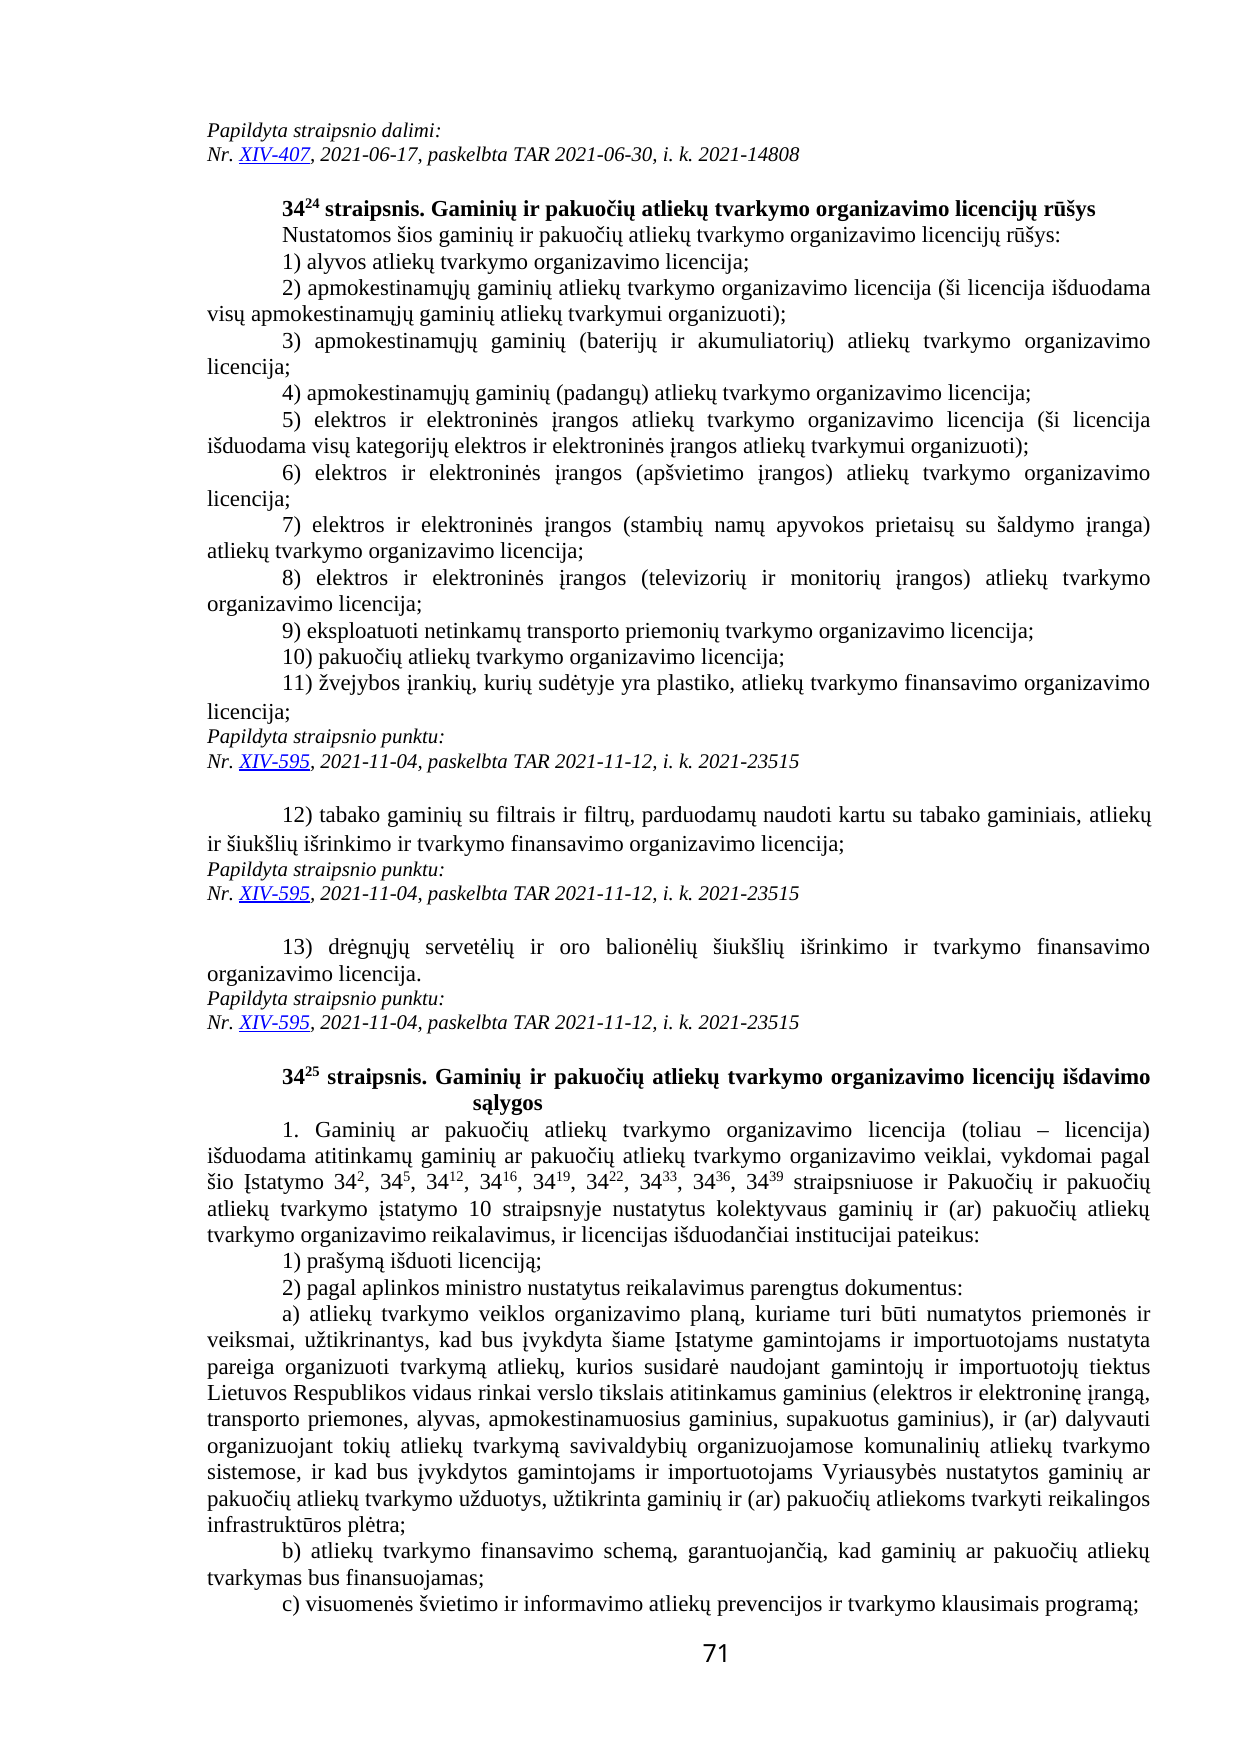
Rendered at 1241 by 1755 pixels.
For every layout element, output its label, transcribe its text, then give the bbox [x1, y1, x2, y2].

text Nr. XIV-595, 2021-11-04, paskelbta TAR 2021-11-12, i. k. 2021-23515 [207, 1010, 1152, 1034]
text 6) elektros ir elektroninės įrangos (apšvietimo įrangos) atliekų tvarkymo organizavimo licencija; [207, 458, 1152, 511]
text Nustatomos šios gaminių ir pakuočių atliekų tvarkymo organizavimo licencijų rūšys: [207, 221, 1152, 248]
text 4) apmokestinamųjų gaminių (padangų) atliekų tvarkymo organizavimo licencija; [207, 379, 1152, 406]
text 9) eksploatuoti netinkamų transporto priemonių tvarkymo organizavimo licencija; [207, 617, 1152, 643]
text a) atliekų tvarkymo veiklos organizavimo planą, kuriame turi būti numatytos priemonės ir veiksmai, užtikrinantys, kad bus įvykdyta šiame Įstatyme gamintojams ir importuotojams nustatyta pareiga organizuoti tvarkymą atliekų, kurios susidarė naudojant gamintojų ir importuotojų tiektus Lietuvos Respublikos vidaus rinkai verslo tikslais atitinkamus gaminius (elektros ir elektroninę įrangą, transporto priemones, alyvas, apmokestinamuosius gaminius, supakuotus gaminius), ir (ar) dalyvauti organizuojant tokių atliekų tvarkymą savivaldybių organizuojamose komunalinių atliekų tvarkymo sistemose, ir kad bus įvykdytos gamintojams ir importuotojams Vyriausybės nustatytos gaminių ar pakuočių atliekų tvarkymo užduotys, užtikrinta gaminių ir (ar) pakuočių atliekoms tvarkyti reikalingos infrastruktūros plėtra; [207, 1300, 1152, 1537]
text c) visuomenės švietimo ir informavimo atliekų prevencijos ir tvarkymo klausimais programą; [207, 1590, 1152, 1616]
text 1. Gaminių ar pakuočių atliekų tvarkymo organizavimo licencija (toliau – licencija) išduodama atitinkamų gaminių ar pakuočių atliekų tvarkymo organizavimo veiklai, vykdomai pagal šio Įstatymo 342, 345, 3412, 3416, 3419, 3422, 3433, 3436, 3439 straipsniuose ir Pakuočių ir pakuočių atliekų tvarkymo įstatymo 10 straipsnyje nustatytus kolektyvaus gaminių ir (ar) pakuočių atliekų tvarkymo organizavimo reikalavimus, ir licencijas išduodančiai institucijai pateikus: [207, 1116, 1152, 1247]
text Nr. XIV-407, 2021-06-17, paskelbta TAR 2021-06-30, i. k. 2021-14808 [207, 142, 1152, 166]
text 13) drėgnųjų servetėlių ir oro balionėlių šiukšlių išrinkimo ir tvarkymo finansavimo organizavimo licencija. [207, 933, 1152, 986]
text Nr. XIV-595, 2021-11-04, paskelbta TAR 2021-11-12, i. k. 2021-23515 [207, 881, 1152, 904]
text 2) apmokestinamųjų gaminių atliekų tvarkymo organizavimo licencija (ši licencija išduodama visų apmokestinamųjų gaminių atliekų tvarkymui organizuoti); [207, 274, 1152, 327]
text 1) alyvos atliekų tvarkymo organizavimo licencija; [207, 248, 1152, 274]
text 2) pagal aplinkos ministro nustatytus reikalavimus parengtus dokumentus: [207, 1274, 1152, 1300]
text 12) tabako gaminių su filtrais ir filtrų, parduodamų naudoti kartu su tabako gaminiais, atliekų ir šiukšlių išrinkimo ir tvarkymo finansavimo organizavimo licencija; [207, 801, 1152, 856]
text Papildyta straipsnio punktu: [207, 986, 1152, 1010]
text 7) elektros ir elektroninės įrangos (stambių namų apyvokos prietaisų su šaldymo įranga) atliekų tvarkymo organizavimo licencija; [207, 511, 1152, 564]
text Papildyta straipsnio punktu: [207, 856, 1152, 881]
text Papildyta straipsnio punktu: [207, 724, 1152, 748]
text 3424 straipsnis. Gaminių ir pakuočių atliekų tvarkymo organizavimo licencijų rūšys [207, 195, 1152, 221]
text 10) pakuočių atliekų tvarkymo organizavimo licencija; [207, 643, 1152, 669]
text 8) elektros ir elektroninės įrangos (televizorių ir monitorių įrangos) atliekų tvarkymo organizavimo licencija; [207, 564, 1152, 617]
text Papildyta straipsnio dalimi: [207, 118, 1152, 142]
text 5) elektros ir elektroninės įrangos atliekų tvarkymo organizavimo licencija (ši licencija išduodama visų kategorijų elektros ir elektroninės įrangos atliekų tvarkymui organizuoti); [207, 406, 1152, 458]
text b) atliekų tvarkymo finansavimo schemą, garantuojančią, kad gaminių ar pakuočių atliekų tvarkymas bus finansuojamas; [207, 1537, 1152, 1590]
text 3) apmokestinamųjų gaminių (baterijų ir akumuliatorių) atliekų tvarkymo organizavimo licencija; [207, 327, 1152, 379]
text 1) prašymą išduoti licenciją; [207, 1247, 1152, 1274]
text Nr. XIV-595, 2021-11-04, paskelbta TAR 2021-11-12, i. k. 2021-23515 [207, 748, 1152, 773]
text 11) žvejybos įrankių, kurių sudėtyje yra plastiko, atliekų tvarkymo finansavimo organizavimo licencija; [207, 669, 1152, 724]
text 3425 straipsnis. Gaminių ir pakuočių atliekų tvarkymo organizavimo licencijų išdavimo sąlygos [282, 1063, 1152, 1116]
